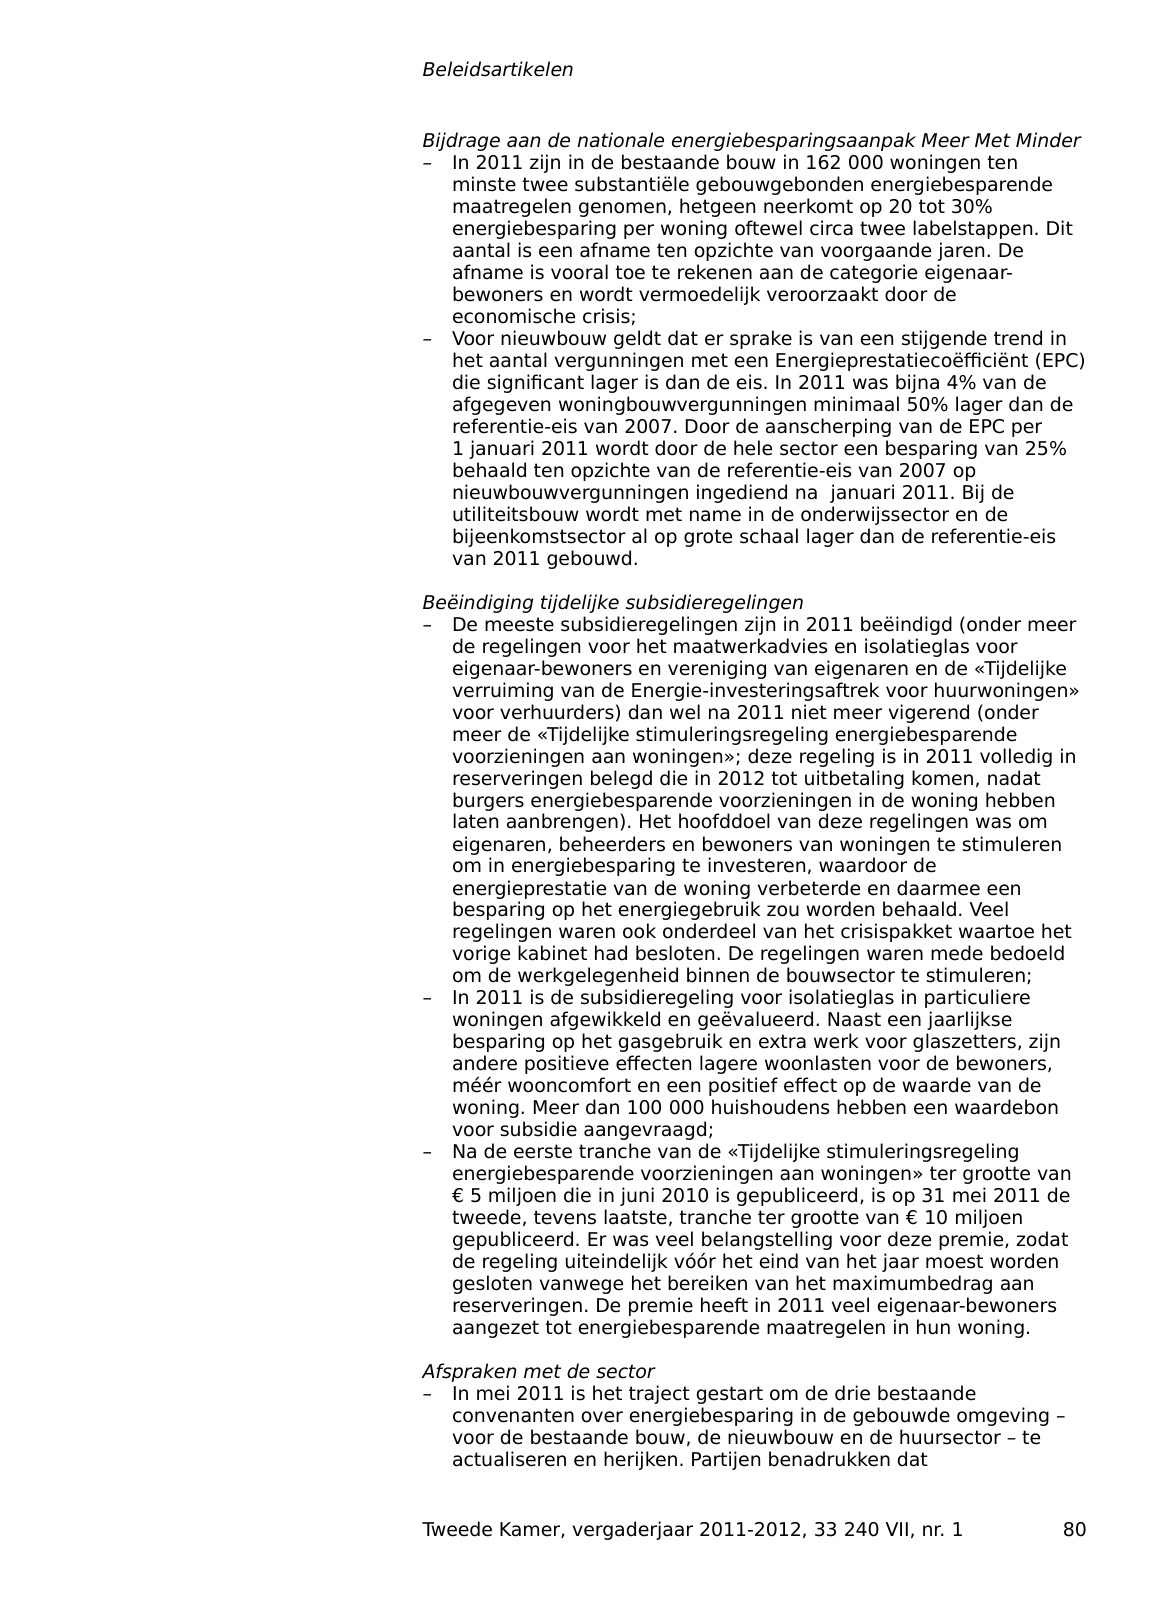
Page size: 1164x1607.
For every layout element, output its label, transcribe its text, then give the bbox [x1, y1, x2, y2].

subtitle Afspraken met de sector [422, 1361, 1087, 1383]
text – Voor nieuwbouw geldt dat er sprake is van een stijgende trend in het aantal vergunningen met een Energieprestatiecoëfficiënt (EPC) die significant lager is dan de eis. In 2011 was bijna 4% van de afgegeven woningbouwvergunningen minimaal 50% lager dan de referentie-eis van 2007. Door de aanscherping van de EPC per 1 januari 2011 wordt door de hele sector een besparing van 25% behaald ten opzichte van de referentie-eis van 2007 op nieuwbouwvergunningen ingediend na januari 2011. Bij de utiliteitsbouw wordt met name in de onderwijssector en de bijeenkomstsector al op grote schaal lager dan de referentie-eis van 2011 gebouwd. [422, 328, 1087, 569]
subtitle Beëindiging tijdelijke subsidieregelingen [422, 592, 1087, 614]
text – De meeste subsidieregelingen zijn in 2011 beëindigd (onder meer de regelingen voor het maatwerkadvies en isolatieglas voor eigenaar-bewoners en vereniging van eigenaren en de «Tijdelijke verruiming van de Energie-investeringsaftrek voor huurwoningen» voor verhuurders) dan wel na 2011 niet meer vigerend (onder meer de «Tijdelijke stimuleringsregeling energiebesparende voorzieningen aan woningen»; deze regeling is in 2011 volledig in reserveringen belegd die in 2012 tot uitbetaling komen, nadat burgers energiebesparende voorzieningen in de woning hebben laten aanbrengen). Het hoofddoel van deze regelingen was om eigenaren, beheerders en bewoners van woningen te stimuleren om in energiebesparing te investeren, waardoor de energieprestatie van de woning verbeterde en daarmee een besparing op het energiegebruik zou worden behaald. Veel regelingen waren ook onderdeel van het crisispakket waartoe het vorige kabinet had besloten. De regelingen waren mede bedoeld om de werkgelegenheid binnen de bouwsector te stimuleren; [422, 614, 1087, 987]
text – In 2011 zijn in de bestaande bouw in 162 000 woningen ten minste twee substantiële gebouwgebonden energiebesparende maatregelen genomen, hetgeen neerkomt op 20 tot 30% energiebesparing per woning oftewel circa twee labelstappen. Dit aantal is een afname ten opzichte van voorgaande jaren. De afname is vooral toe te rekenen aan de categorie eigenaar-bewoners en wordt vermoedelijk veroorzaakt door de economische crisis; [422, 152, 1087, 328]
subtitle Bijdrage aan de nationale energiebesparingsaanpak Meer Met Minder [422, 130, 1087, 152]
text – In mei 2011 is het traject gestart om de drie bestaande convenanten over energiebesparing in de gebouwde omgeving – voor de bestaande bouw, de nieuwbouw en de huursector – te actualiseren en herijken. Partijen benadrukken dat [422, 1383, 1087, 1471]
text – In 2011 is de subsidieregeling voor isolatieglas in particuliere woningen afgewikkeld en geëvalueerd. Naast een jaarlijkse besparing op het gasgebruik en extra werk voor glaszetters, zijn andere positieve effecten lagere woonlasten voor de bewoners, méér wooncomfort en een positief effect op de waarde van de woning. Meer dan 100 000 huishoudens hebben een waardebon voor subsidie aangevraagd; [422, 987, 1087, 1141]
text – Na de eerste tranche van de «Tijdelijke stimuleringsregeling energiebesparende voorzieningen aan woningen» ter grootte van € 5 miljoen die in juni 2010 is gepubliceerd, is op 31 mei 2011 de tweede, tevens laatste, tranche ter grootte van € 10 miljoen gepubliceerd. Er was veel belangstelling voor deze premie, zodat de regeling uiteindelijk vóór het eind van het jaar moest worden gesloten vanwege het bereiken van het maximumbedrag aan reserveringen. De premie heeft in 2011 veel eigenaar-bewoners aangezet tot energiebesparende maatregelen in hun woning. [422, 1141, 1087, 1339]
